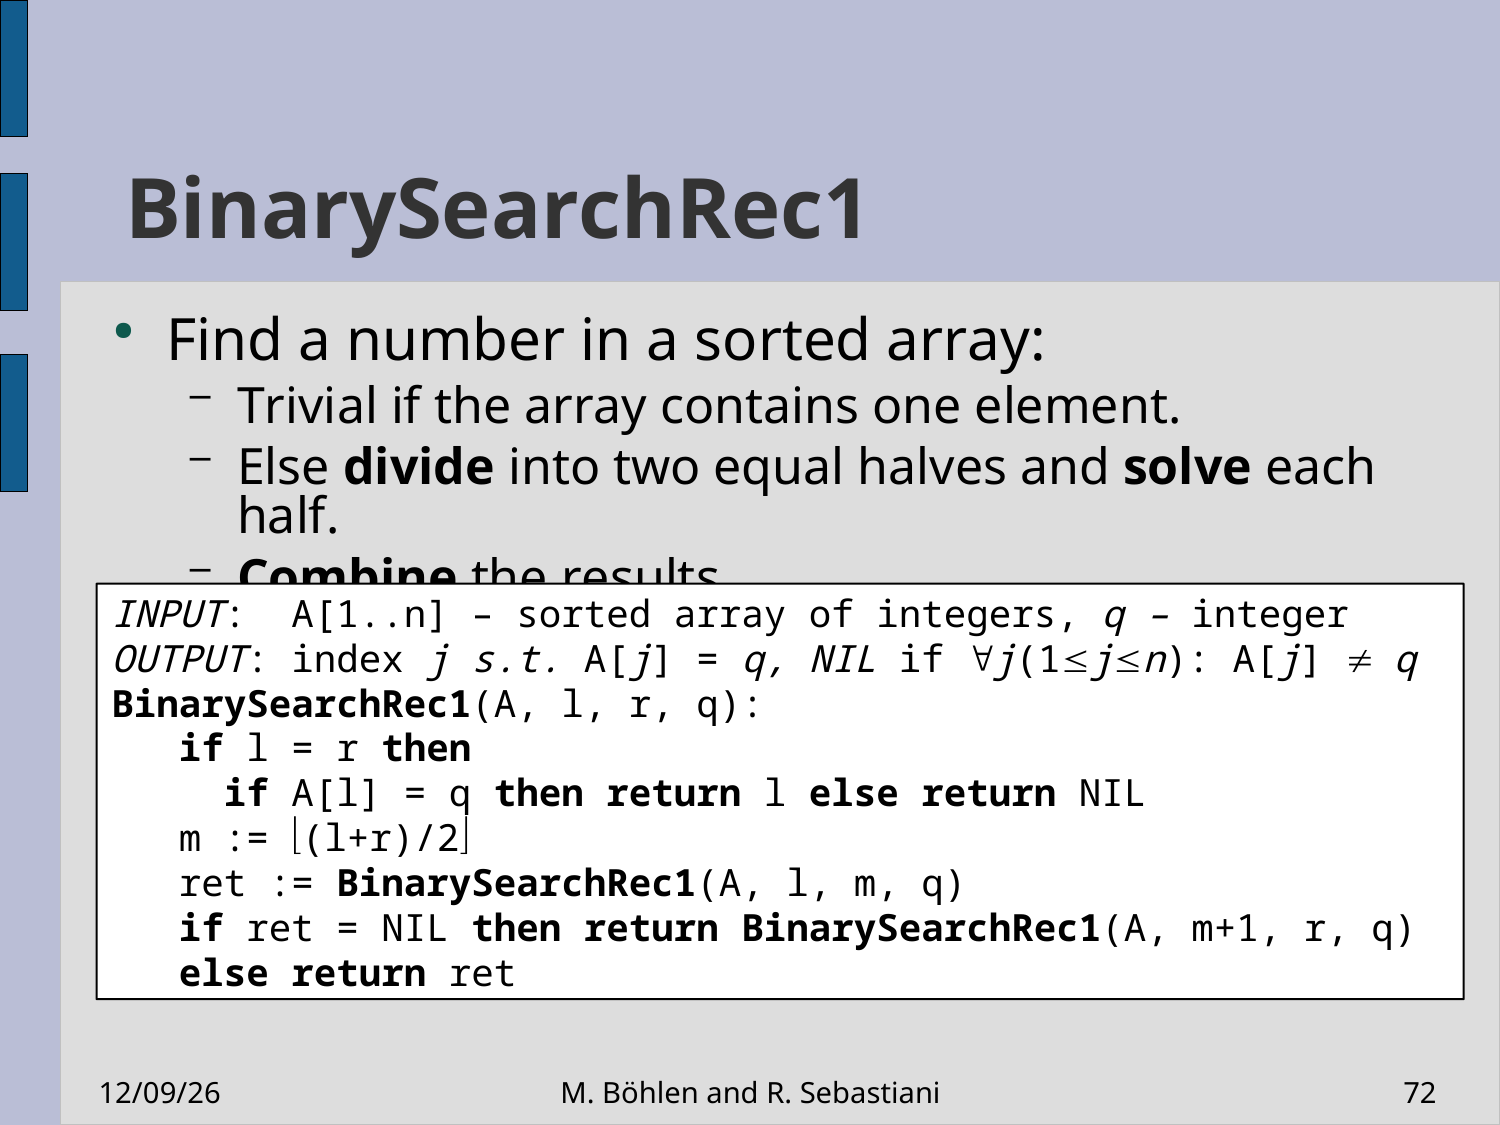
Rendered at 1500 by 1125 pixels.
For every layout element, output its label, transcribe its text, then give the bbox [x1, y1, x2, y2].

list Find a number in a sorted array: Trivial if the array contains one element. Else divide into two equal halves and solve each half. Combine the results. [80, 306, 1454, 1031]
title BinarySearchRec1 [110, 67, 1392, 271]
text_box INPUT: A[1..n] – sorted array of integers, q – integer OUTPUT: index j s.t. A[j] = q, NIL if j(1jn): A[j] q BinarySearchRec1(A, l, r, q): if l = r then if A[l] = q then return l else return NIL m := (l+r)/2 ret := BinarySearchRec1(A, l, m, q) if ret = NIL then return BinarySearchRec1(A, m+1, r, q) else return ret [96, 583, 1464, 1052]
